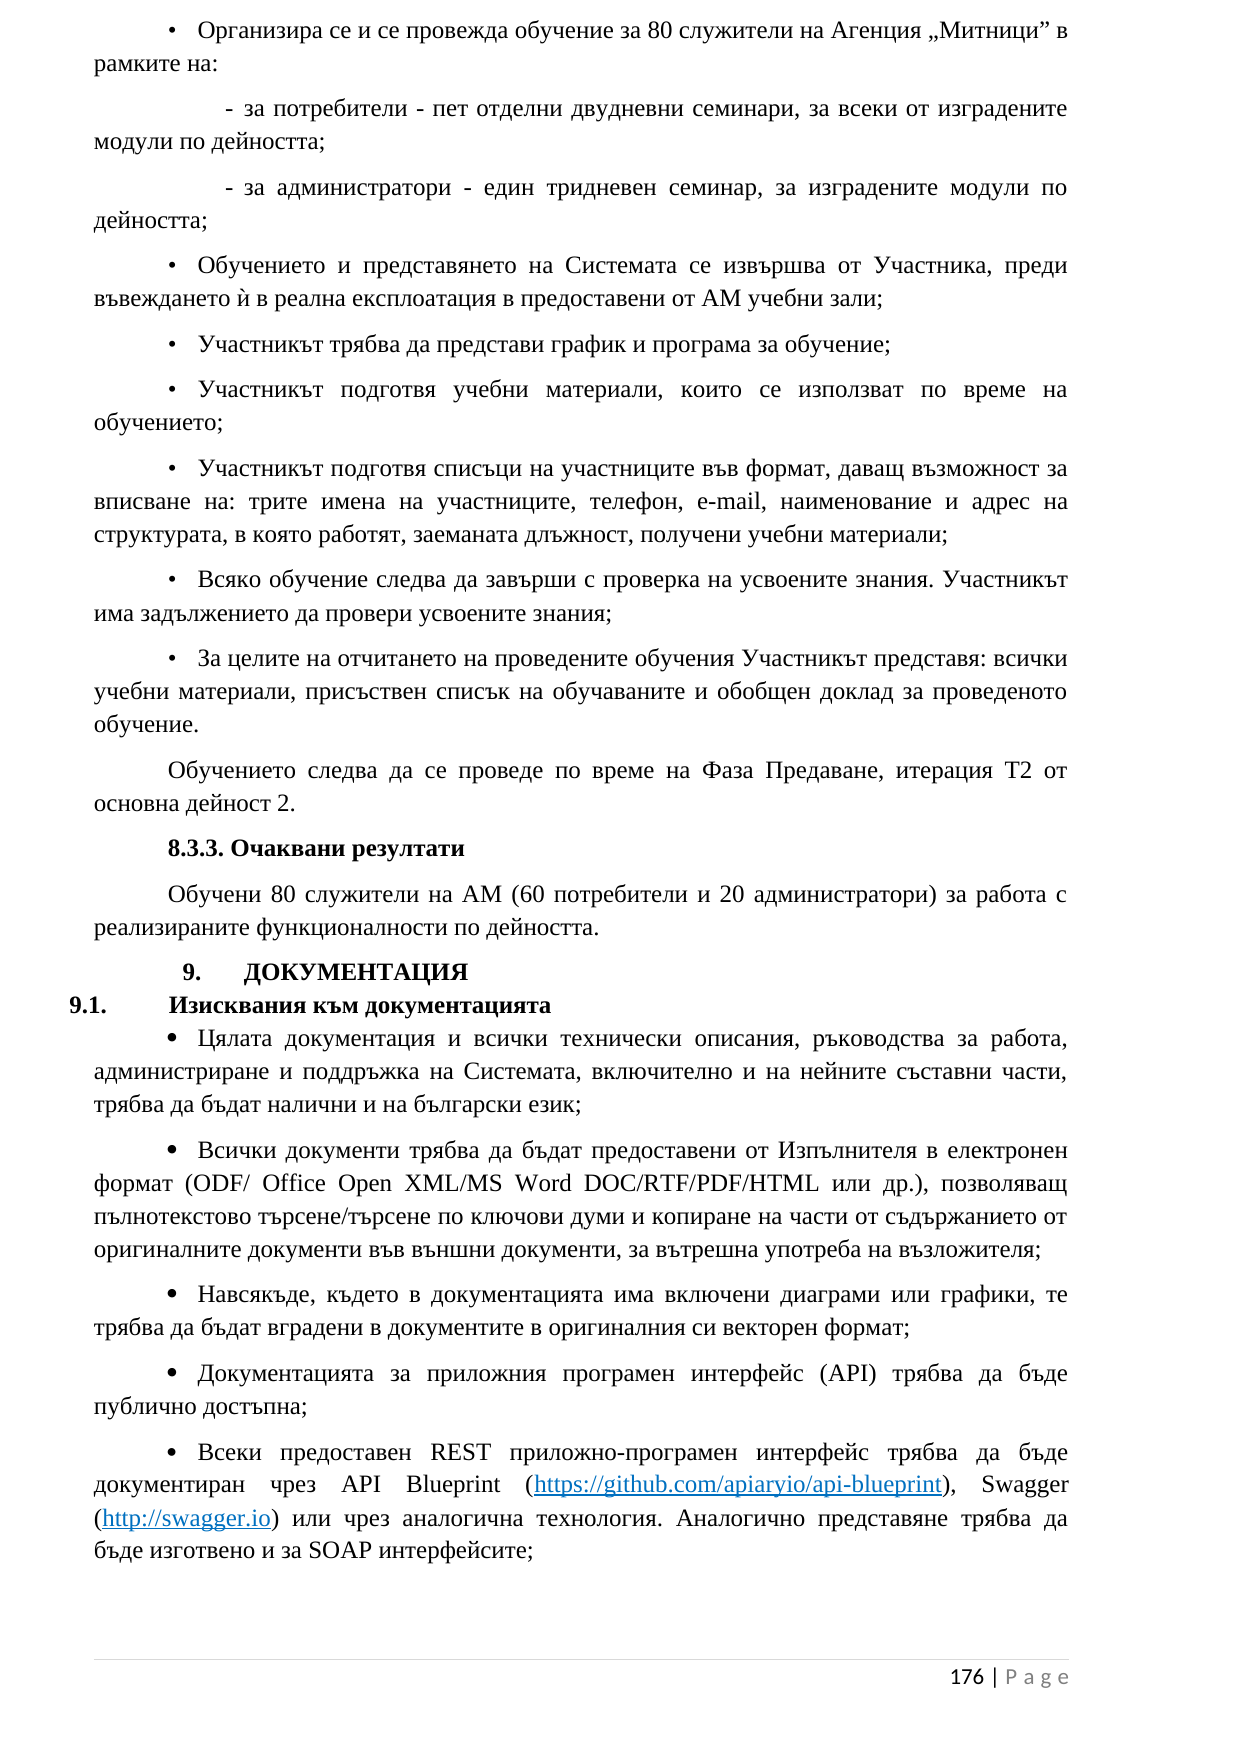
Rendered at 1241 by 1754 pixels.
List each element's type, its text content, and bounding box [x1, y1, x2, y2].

subtitle Изисквания към документацията [69, 990, 1069, 1019]
list Цялата документация и всички технически описания, ръководства за работа, администриране и поддръжка на Системата, включително и на нейните съставни части, трябва да бъдат налични и на български език; [94, 1023, 1069, 1118]
list Всеки предоставен REST приложно-програмен интерфейс трябва да бъде документиран чрез API Blueprint (https://github.com/apiaryio/api-blueprint), Swagger (http://swagger.io) или чрез аналогична технология. Аналогично представяне трябва да бъде изготвено и за SOAP интерфейсите; [94, 1437, 1069, 1564]
text • Участникът подготвя учебни материали, които се използват по време на обучението; [94, 374, 1069, 436]
text • Участникът подготвя списъци на участниците във формат, даващ възможност за вписване на: трите имена на участниците, телефон, e-mail, наименование и адрес на структурата, в която работят, заеманата длъжност, получени учебни материали; [94, 453, 1069, 548]
subtitle ДОКУМЕНТАЦИЯ [94, 957, 1069, 986]
list Навсякъде, където в документацията има включени диаграми или графики, те трябва да бъдат вградени в документите в оригиналния си векторен формат; [94, 1279, 1069, 1341]
text • За целите на отчитането на проведените обучения Участникът представя: всички учебни материали, присъствен списък на обучаваните и обобщен доклад за проведеното обучение. [94, 643, 1069, 738]
list Обучени 80 служители на АМ (60 потребители и 20 администратори) за работа с реализираните функционалности по дейността. [94, 879, 1069, 941]
text • Участникът трябва да представи график и програма за обучение; [94, 329, 1069, 358]
text • Организира се и се провежда обучение за 80 служители на Агенция „Митници” в рамките на: [94, 15, 1069, 77]
text Обучението следва да се проведе по време на Фаза Предаване, итерация Т2 от основна дейност 2. [94, 755, 1069, 816]
subtitle 8.3.3. Очаквани резултати [94, 833, 1069, 862]
list Документацията за приложния програмен интерфейс (API) трябва да бъде публично достъпна; [94, 1358, 1069, 1420]
list за потребители - пет отделни двудневни семинари, за всеки от изградените модули по дейността; [94, 93, 1069, 155]
list за администратори - един тридневен семинар, за изградените модули по дейността; [94, 172, 1069, 234]
text • Всяко обучение следва да завърши с проверка на усвоените знания. Участникът има задължението да провери усвоените знания; [94, 564, 1069, 626]
text • Обучението и представянето на Системата се извършва от Участника, преди въвеждането ѝ в реална експлоатация в предоставени от АМ учебни зали; [94, 250, 1069, 312]
list Всички документи трябва да бъдат предоставени от Изпълнителя в електронен формат (ODF/ Office Open XML/MS Word DOC/RTF/PDF/HTML или др.), позволяващ пълнотекстово търсене/търсене по ключови думи и копиране на части от съдържанието от оригиналните документи във външни документи, за вътрешна употреба на възложителя; [94, 1135, 1069, 1263]
